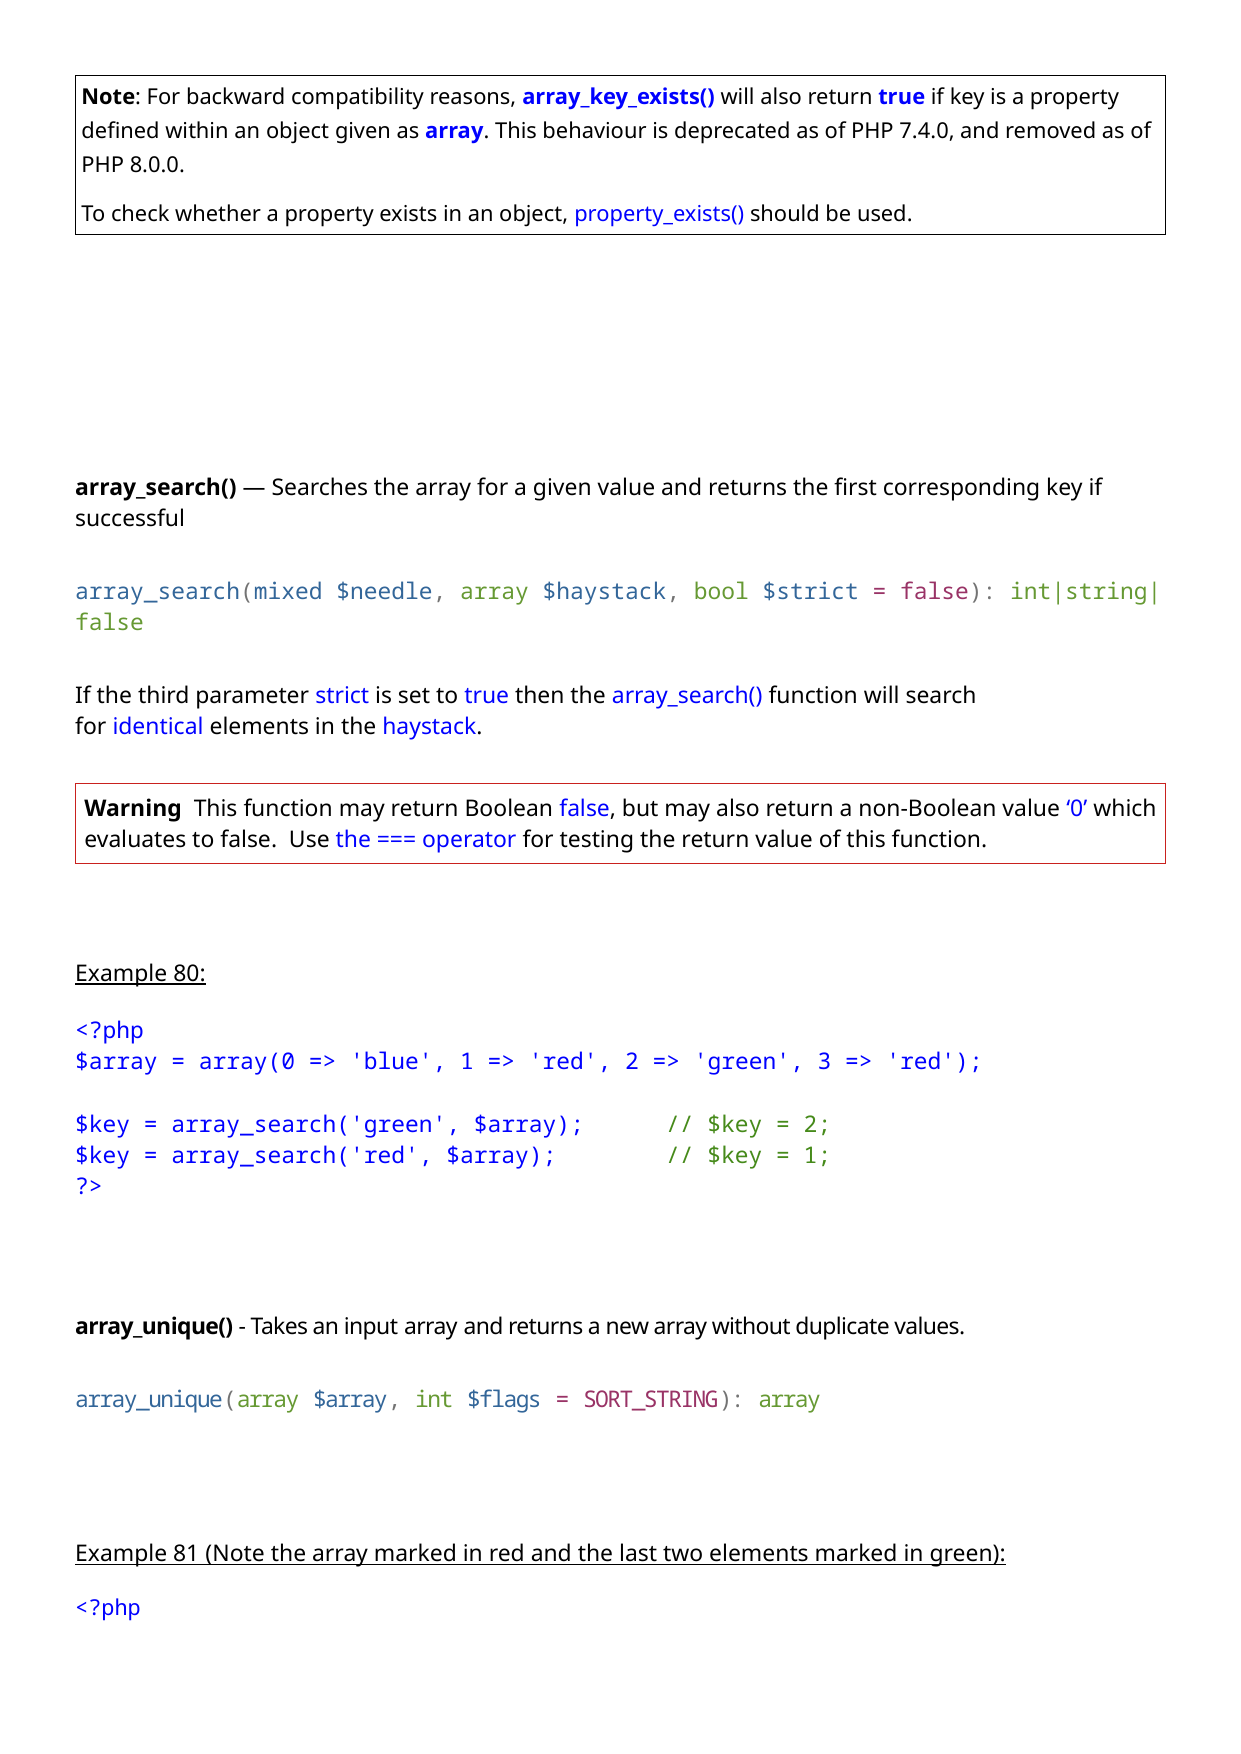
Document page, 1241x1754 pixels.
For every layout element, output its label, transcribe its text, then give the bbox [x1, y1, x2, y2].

text Warning This function may return Boolean false, but may also return a non-Boolean value ‘0’ which evaluates to false. Use the === operator for testing the return value of this function. [76, 784, 1165, 863]
text Note: For backward compatibility reasons, array_key_exists() will also return true if key is a property defined within an object given as array. This behaviour is deprecated as of PHP 7.4.0, and removed as of PHP 8.0.0. [76, 76, 1165, 179]
text If the third parameter strict is set to true then the array_search() function will search for identical elements in the haystack. [75, 679, 1166, 741]
text To check whether a property exists in an object, property_exists() should be used. [76, 192, 1165, 234]
text array_search(mixed $needle, array $haystack, bool $strict = false): int|string|false [75, 575, 1166, 637]
text Example 80: [75, 957, 1166, 988]
text <?php [75, 1592, 1166, 1622]
text array_unique(array $array, int $flags = SORT_STRING): array [75, 1383, 1166, 1414]
text <?php $array = array(0 => 'blue', 1 => 'red', 2 => 'green', 3 => 'red'); $key = array_search('green', $array); // $key = 2; $key = array_search('red', $array); // $key = 1; ?> [75, 1014, 1166, 1201]
text array_search() — Searches the array for a given value and returns the first corresponding key if successful [75, 471, 1166, 533]
text Example 81 (Note the array marked in red and the last two elements marked in green): [75, 1537, 1166, 1568]
subtitle array_unique() - Takes an input array and returns a new array without duplicate values. [75, 1310, 1166, 1341]
